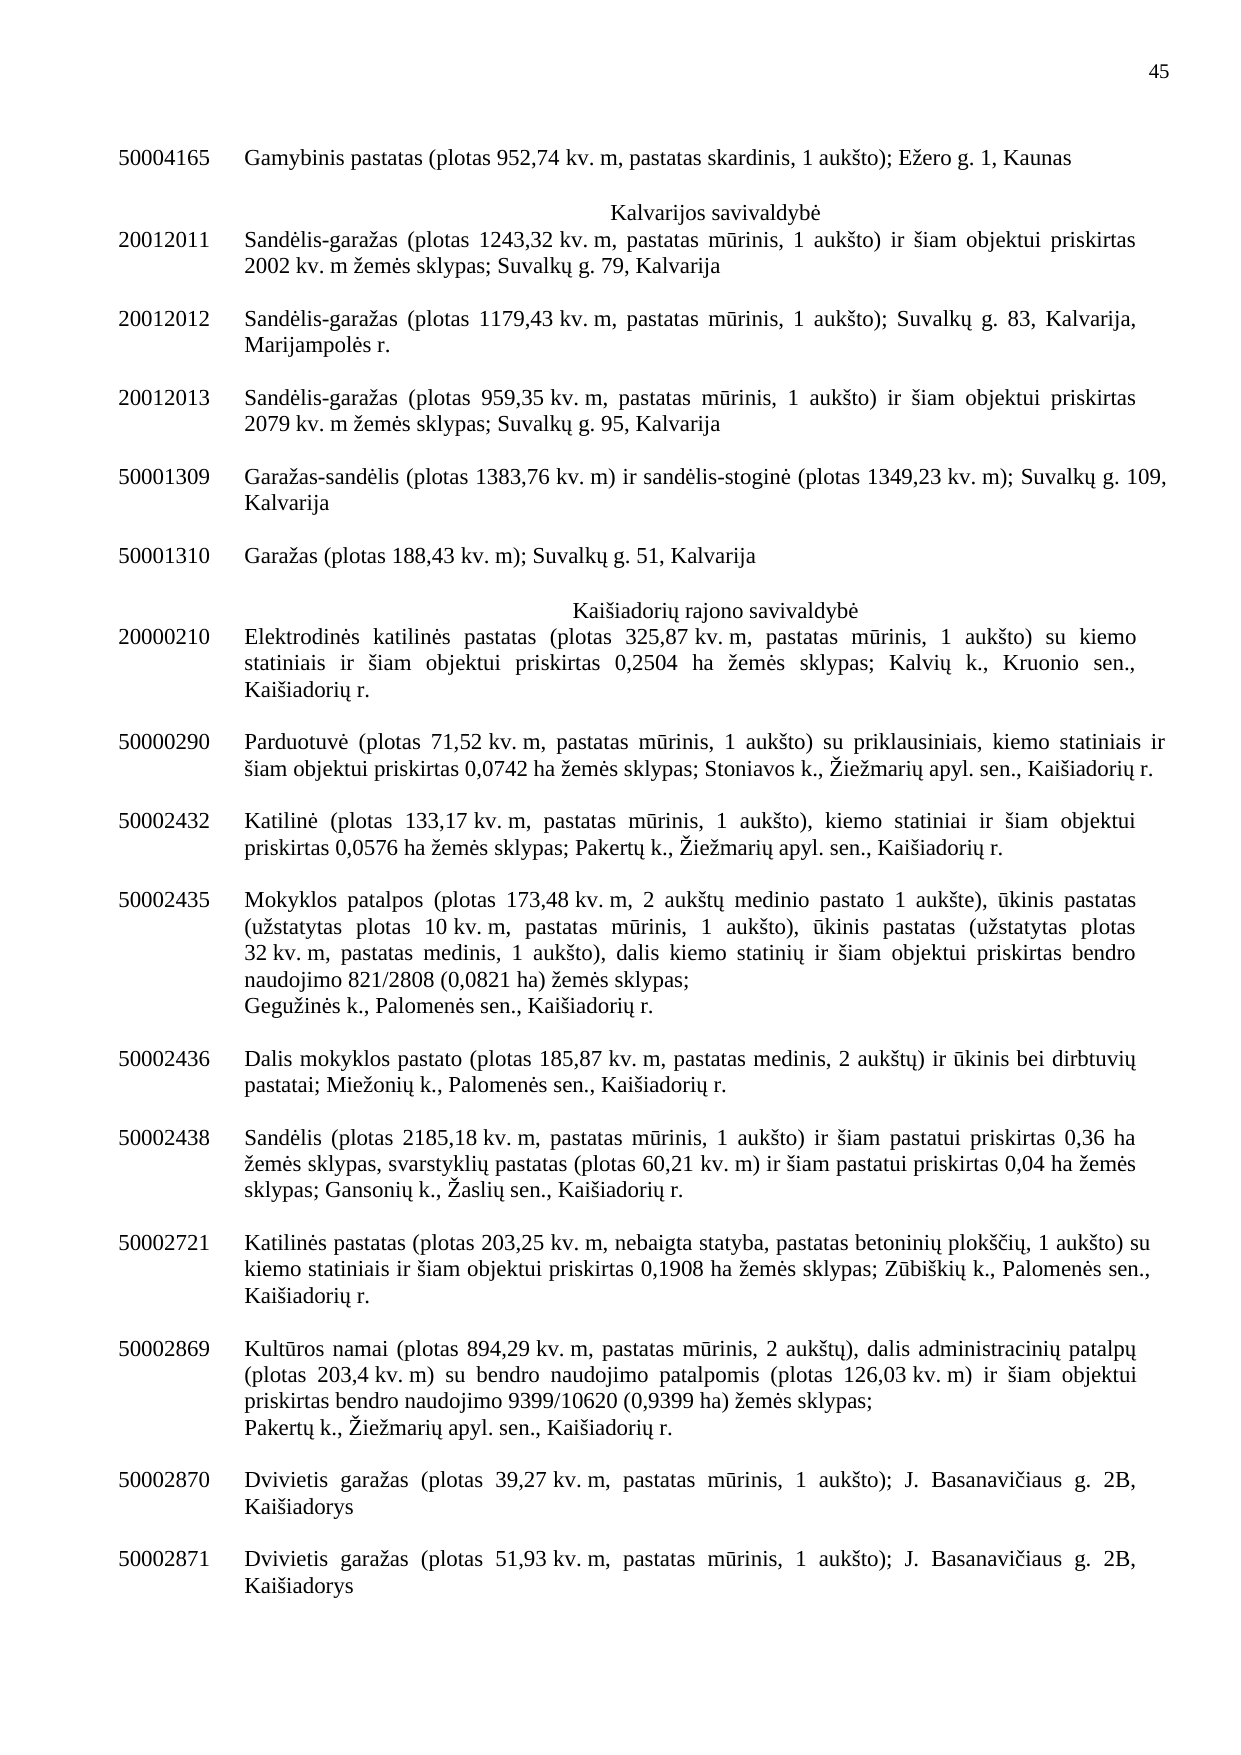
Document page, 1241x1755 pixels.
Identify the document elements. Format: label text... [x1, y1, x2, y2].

table_cell [1148, 145, 1163, 171]
table_cell 20012012 [101, 305, 233, 357]
table_cell [1178, 729, 1192, 781]
table_cell [101, 436, 1198, 463]
table_cell 50001310 [101, 542, 233, 568]
table_cell [1193, 1045, 1198, 1097]
table_cell [101, 1018, 1198, 1045]
table_cell [1193, 808, 1198, 860]
table_cell [1148, 1045, 1163, 1097]
table_cell [1163, 1545, 1178, 1598]
table_cell [1193, 1466, 1198, 1519]
table_cell Kaišiadorių rajono savivaldybė [233, 597, 1198, 623]
table_cell Garažas-sandėlis (plotas 1383,76 kv. m) ir sandėlis-stoginė (plotas 1349,23 kv. m); Suvalkų g. 109, Kalvarija [233, 463, 1178, 516]
table_cell [1163, 887, 1178, 1018]
table_cell Garažas (plotas 188,43 kv. m); Suvalkų g. 51, Kalvarija [233, 542, 1148, 568]
table_cell 20000210 [101, 623, 233, 702]
table_cell Katilinė (plotas 133,17 kv. m, pastatas mūrinis, 1 aukšto), kiemo statiniai ir šiam objektui priskirtas 0,0576 ha žemės sklypas; Pakertų k., Žiežmarių apyl. sen., Kaišiadorių r. [233, 808, 1148, 860]
table_cell [1193, 145, 1198, 171]
table_cell [1163, 226, 1178, 278]
table_cell [1148, 384, 1163, 436]
table_cell [1148, 542, 1163, 568]
table_cell [1193, 887, 1198, 1018]
table_cell [1148, 305, 1163, 357]
table_cell Katilinės pastatas (plotas 203,25 kv. m, nebaigta statyba, pastatas betoninių plokščių, 1 aukšto) su kiemo statiniais ir šiam objektui priskirtas 0,1908 ha žemės sklypas; Zūbiškių k., Palomenės sen., Kaišiadorių r. [233, 1229, 1163, 1308]
table_cell [1148, 623, 1163, 702]
table_cell [101, 118, 1198, 144]
table_cell [101, 1440, 1198, 1466]
table_cell [101, 781, 1198, 807]
table_cell 50002870 [101, 1466, 233, 1519]
table_cell [1163, 305, 1178, 357]
table_cell [1163, 808, 1178, 860]
table_cell [1178, 808, 1192, 860]
table_cell Sandėlis-garažas (plotas 1243,32 kv. m, pastatas mūrinis, 1 aukšto) ir šiam objektui priskirtas 2002 kv. m žemės sklypas; Suvalkų g. 79, Kalvarija [233, 226, 1148, 278]
table_cell [1193, 1335, 1198, 1440]
table_cell [1163, 1124, 1178, 1203]
table_cell [1148, 226, 1163, 278]
table_cell [1148, 1545, 1163, 1598]
table_cell [1148, 1466, 1163, 1519]
table_cell [1178, 145, 1192, 171]
table_cell Parduotuvė (plotas 71,52 kv. m, pastatas mūrinis, 1 aukšto) su priklausiniais, kiemo statiniais ir šiam objektui priskirtas 0,0742 ha žemės sklypas; Stoniavos k., Žiežmarių apyl. sen., Kaišiadorių r. [233, 729, 1178, 781]
table_cell Gamybinis pastatas (plotas 952,74 kv. m, pastatas skardinis, 1 aukšto); Ežero g. 1, Kaunas [233, 145, 1148, 171]
table_cell [1178, 542, 1192, 568]
table_cell [1178, 384, 1192, 436]
table_cell [101, 860, 1198, 887]
table_cell [101, 1598, 1198, 1624]
table_cell [1148, 808, 1163, 860]
table_cell [1193, 1124, 1198, 1203]
table_cell [1178, 1466, 1192, 1519]
table_cell [101, 278, 1198, 305]
table_cell [101, 358, 1198, 384]
table_cell [1178, 463, 1192, 516]
table_cell [1163, 1045, 1178, 1097]
table_cell [1163, 542, 1178, 568]
table_cell 50000290 [101, 729, 233, 781]
table_cell [1178, 1335, 1192, 1440]
table_cell Dvivietis garažas (plotas 39,27 kv. m, pastatas mūrinis, 1 aukšto); J. Basanavičiaus g. 2B, Kaišiadorys [233, 1466, 1148, 1519]
table_cell Sandėlis (plotas 2185,18 kv. m, pastatas mūrinis, 1 aukšto) ir šiam pastatui priskirtas 0,36 ha žemės sklypas, svarstyklių pastatas (plotas 60,21 kv. m) ir šiam pastatui priskirtas 0,04 ha žemės sklypas; Gansonių k., Žaslių sen., Kaišiadorių r. [233, 1124, 1148, 1203]
table_cell 50002869 [101, 1335, 233, 1440]
table_cell [1163, 1466, 1178, 1519]
table_cell [101, 597, 233, 623]
table_cell Mokyklos patalpos (plotas 173,48 kv. m, 2 aukštų medinio pastato 1 aukšte), ūkinis pastatas (užstatytas plotas 10 kv. m, pastatas mūrinis, 1 aukšto), ūkinis pastatas (užstatytas plotas 32 kv. m, pastatas medinis, 1 aukšto), dalis kiemo statinių ir šiam objektui priskirtas bendro naudojimo 821/2808 (0,0821 ha) žemės sklypas; Gegužinės k., Palomenės sen., Kaišiadorių r. [233, 887, 1148, 1018]
table_cell [1193, 1545, 1198, 1598]
table_cell [1178, 305, 1192, 357]
table_cell Dvivietis garažas (plotas 51,93 kv. m, pastatas mūrinis, 1 aukšto); J. Basanavičiaus g. 2B, Kaišiadorys [233, 1545, 1148, 1598]
table_cell 50002435 [101, 887, 233, 1018]
table_cell [1193, 1229, 1198, 1308]
table_cell Sandėlis-garažas (plotas 1179,43 kv. m, pastatas mūrinis, 1 aukšto); Suvalkų g. 83, Kalvarija, Marijampolės r. [233, 305, 1148, 357]
table_cell [1148, 1335, 1163, 1440]
table_cell [1178, 1045, 1192, 1097]
table_cell [1193, 305, 1198, 357]
table_cell 50002871 [101, 1545, 233, 1598]
table_cell [1163, 1229, 1178, 1308]
table_cell [101, 1308, 1198, 1334]
table_cell [1148, 1124, 1163, 1203]
table_cell 50001309 [101, 463, 233, 516]
table_cell [1193, 729, 1198, 781]
table_cell 20012011 [101, 226, 233, 278]
table_cell [1178, 887, 1192, 1018]
table_cell [1178, 1229, 1192, 1308]
table_cell [101, 1519, 1198, 1545]
table_cell [1178, 1124, 1192, 1203]
table_cell [1193, 463, 1198, 516]
table_cell [1148, 887, 1163, 1018]
table_cell [1163, 145, 1178, 171]
table_cell 20012013 [101, 384, 233, 436]
table_cell Kultūros namai (plotas 894,29 kv. m, pastatas mūrinis, 2 aukštų), dalis administracinių patalpų (plotas 203,4 kv. m) su bendro naudojimo patalpomis (plotas 126,03 kv. m) ir šiam objektui priskirtas bendro naudojimo 9399/10620 (0,9399 ha) žemės sklypas; Pakertų k., Žiežmarių apyl. sen., Kaišiadorių r. [233, 1335, 1148, 1440]
table_cell [101, 199, 233, 226]
table_cell 50002436 [101, 1045, 233, 1097]
table_cell Kalvarijos savivaldybė [233, 199, 1198, 226]
table_cell [101, 171, 1198, 197]
table_cell Sandėlis-garažas (plotas 959,35 kv. m, pastatas mūrinis, 1 aukšto) ir šiam objektui priskirtas 2079 kv. m žemės sklypas; Suvalkų g. 95, Kalvarija [233, 384, 1148, 436]
table_cell [101, 516, 1198, 542]
table_cell 50002438 [101, 1124, 233, 1203]
table_cell [1163, 1335, 1178, 1440]
table_cell [1163, 384, 1178, 436]
table_cell [1193, 226, 1198, 278]
table_cell [101, 702, 1198, 728]
table_cell [101, 1203, 1198, 1229]
table_cell Dalis mokyklos pastato (plotas 185,87 kv. m, pastatas medinis, 2 aukštų) ir ūkinis bei dirbtuvių pastatai; Miežonių k., Palomenės sen., Kaišiadorių r. [233, 1045, 1148, 1097]
table_cell 50002721 [101, 1229, 233, 1308]
table_cell [1163, 623, 1178, 702]
table_cell 50002432 [101, 808, 233, 860]
table_cell [101, 568, 1198, 594]
table_cell [1193, 542, 1198, 568]
table_cell [1193, 623, 1198, 702]
table_cell 50004165 [101, 145, 233, 171]
table_cell [1178, 1545, 1192, 1598]
table_cell [1193, 384, 1198, 436]
table_cell Elektrodinės katilinės pastatas (plotas 325,87 kv. m, pastatas mūrinis, 1 aukšto) su kiemo statiniais ir šiam objektui priskirtas 0,2504 ha žemės sklypas; Kalvių k., Kruonio sen., Kaišiadorių r. [233, 623, 1148, 702]
table_cell [101, 1098, 1198, 1124]
table_cell [1178, 623, 1192, 702]
table_cell [1178, 226, 1192, 278]
